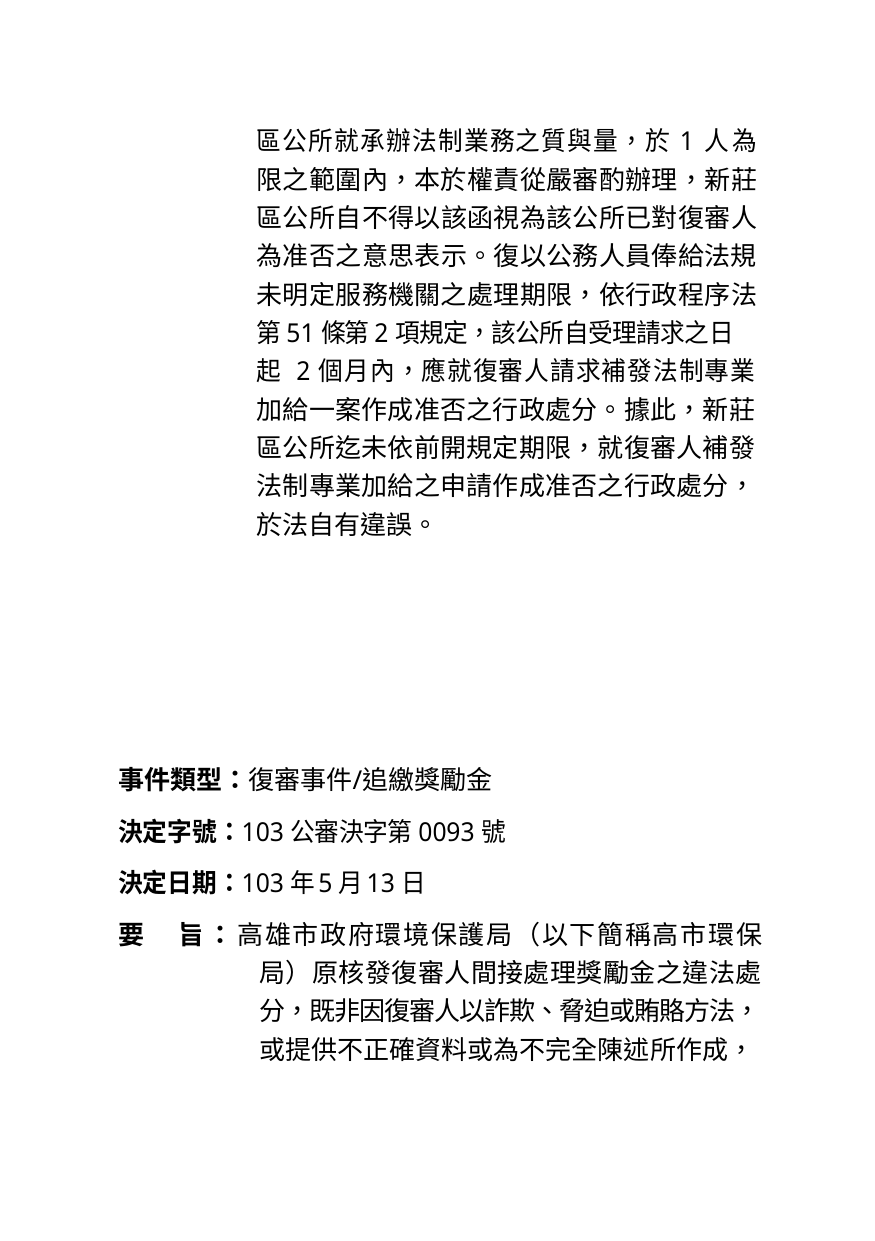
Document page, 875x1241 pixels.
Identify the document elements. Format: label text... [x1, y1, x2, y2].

text 要 旨：高雄市政府環境保護局（以下簡稱高市環保局）原核發復審人間接處理獎勵金之違法處分，既非因復審人以詐欺、脅迫或賄賂方法， 或提供不正確資料或為不完全陳述所作成， [118, 916, 762, 1067]
text 區公所就承辦法制業務之質與量，於 1 人為限之範圍內，本於權責從嚴審酌辦理，新莊區公所自不得以該函視為該公所已對復審人為准否之意思表示。復以公務人員俸給法規未明定服務機關之處理期限，依行政程序法第 51 條第 2 項規定，該公所自受理請求之日 [256, 123, 757, 350]
text 事件類型：復審事件/追繳獎勵金決定字號：103 公審決字第 0093 號決定日期：103 年 5 月 13 日 [118, 762, 515, 900]
text 起 2 個月內，應就復審人請求補發法制專業加給一案作成准否之行政處分。據此，新莊區公所迄未依前開規定期限，就復審人補發法制專業加給之申請作成准否之行政處分， 於法自有違誤。 [256, 353, 756, 542]
